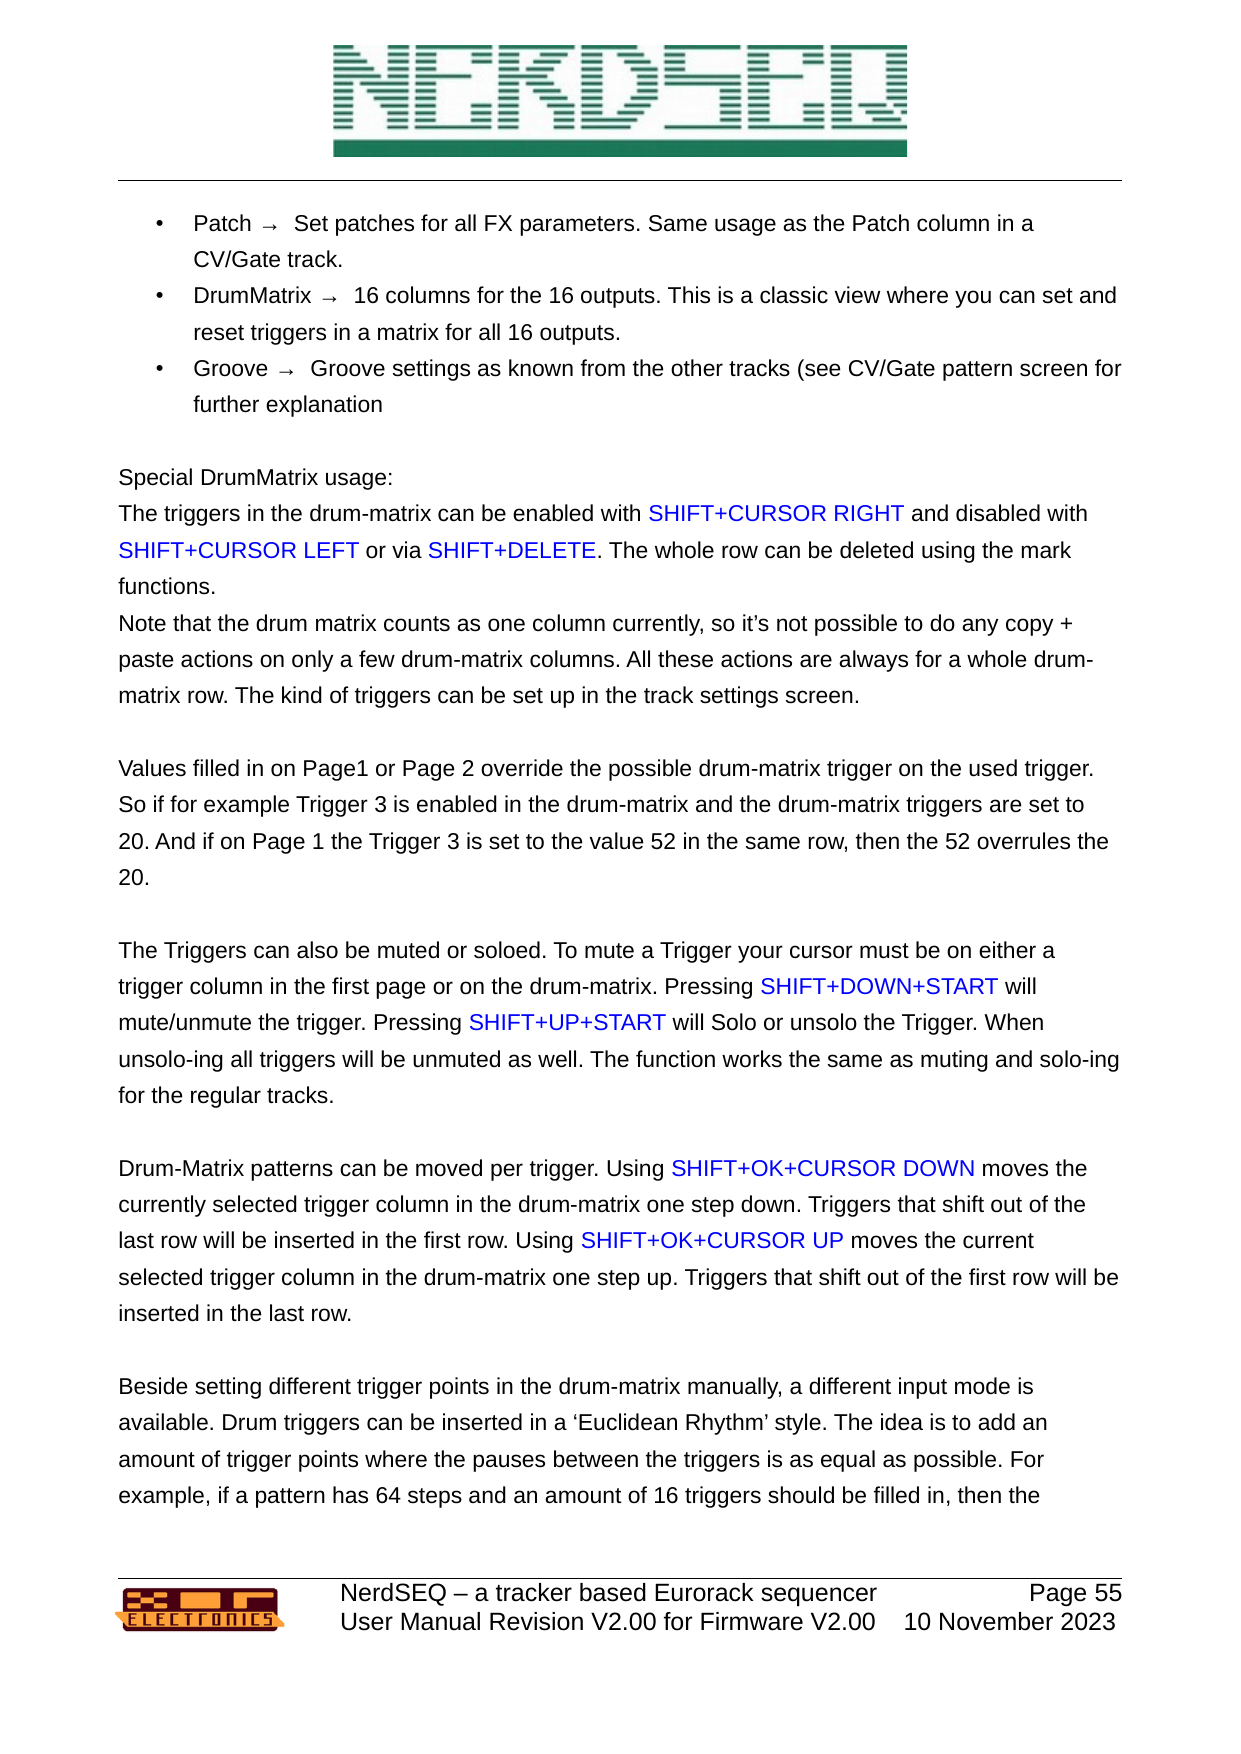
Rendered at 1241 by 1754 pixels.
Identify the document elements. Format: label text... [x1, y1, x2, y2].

list Patch → Set patches for all FX parameters. Same usage as the Patch column in a CV/Gate track. [156, 209, 1122, 272]
list DrumMatrix → 16 columns for the 16 outputs. This is a classic view where you can set and reset triggers in a matrix for all 16 outputs. [156, 282, 1122, 345]
picture [115, 1584, 285, 1634]
text The Triggers can also be muted or soloed. To mute a Trigger your cursor must be on either a trigger column in the first page or on the drum-matrix. Pressing SHIFT+DOWN+START will mute/unmute the trigger. Pressing SHIFT+UP+START will Solo or unsolo the Trigger. When unsolo-ing all triggers will be unmuted as well. The function works the same as muting and solo-ing for the regular tracks. [118, 937, 1122, 1108]
text Values filled in on Page1 or Page 2 override the possible drum-matrix trigger on the used trigger. So if for example Trigger 3 is enabled in the drum-matrix and the drum-matrix triggers are set to 20. And if on Page 1 the Trigger 3 is set to the value 52 in the same row, then the 52 overrules the 20. [118, 755, 1122, 890]
text Drum-Matrix patterns can be moved per trigger. Using SHIFT+OK+CURSOR DOWN moves the currently selected trigger column in the drum-matrix one step down. Triggers that shift out of the last row will be inserted in the first row. Using SHIFT+OK+CURSOR UP moves the current selected trigger column in the drum-matrix one step up. Triggers that shift out of the first row will be inserted in the last row. [118, 1155, 1122, 1327]
picture [333, 45, 908, 157]
text Note that the drum matrix counts as one column currently, so it’s not possible to do any copy + paste actions on only a few drum-matrix columns. All these actions are always for a whole drum-matrix row. The kind of triggers can be set up in the track settings screen. [118, 609, 1122, 708]
text The triggers in the drum-matrix can be enabled with SHIFT+CURSOR RIGHT and disabled with SHIFT+CURSOR LEFT or via SHIFT+DELETE. The whole row can be deleted using the mark functions. [118, 500, 1122, 599]
list Groove → Groove settings as known from the other tracks (see CV/Gate pattern screen for further explanation [156, 355, 1122, 418]
text Beside setting different trigger points in the drum-matrix manually, a different input mode is available. Drum triggers can be inserted in a ‘Euclidean Rhythm’ style. The idea is to add an amount of trigger points where the pauses between the triggers is as equal as possible. For example, if a pattern has 64 steps and an amount of 16 triggers should be filled in, then the [118, 1373, 1122, 1508]
text Special DrumMatrix usage: [118, 464, 1122, 490]
